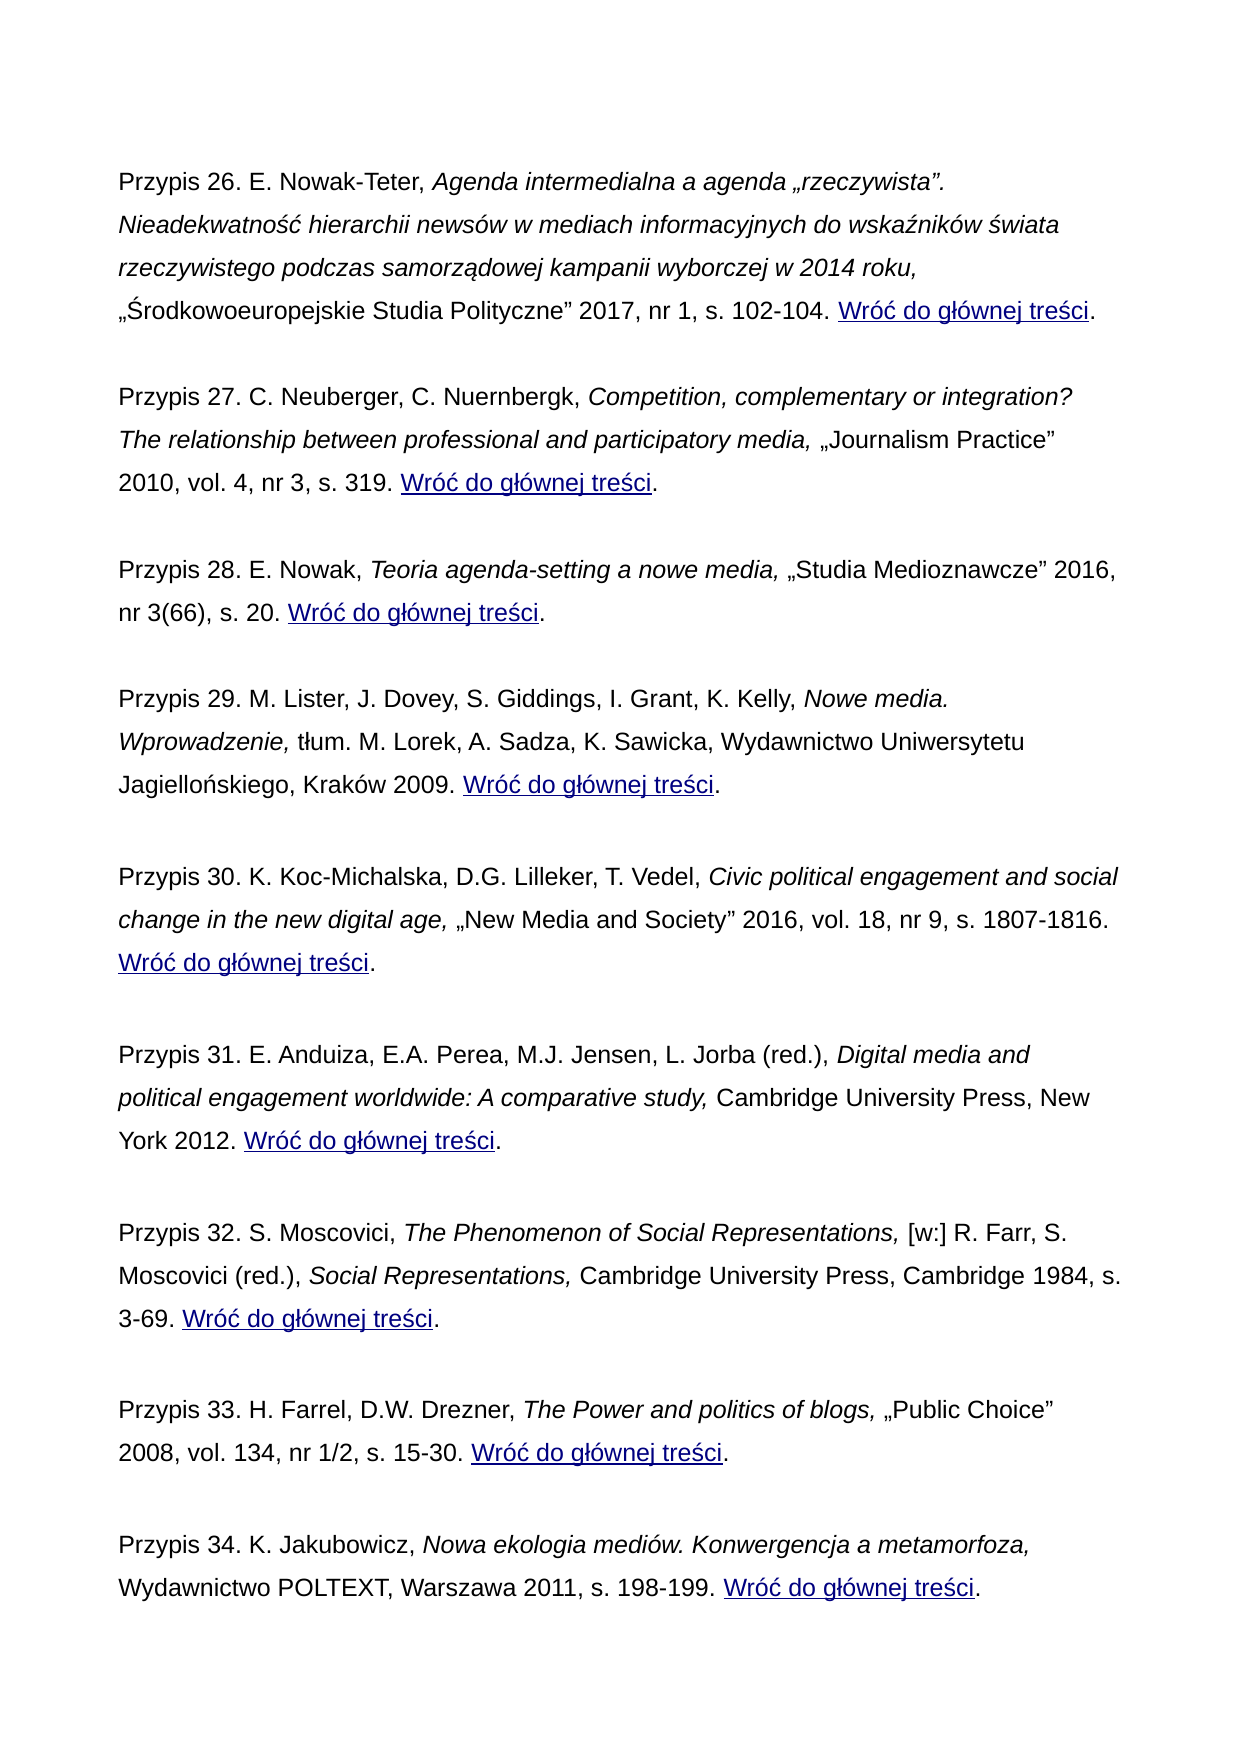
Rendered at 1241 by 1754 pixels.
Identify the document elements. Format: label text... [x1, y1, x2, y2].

text Przypis 32. S. Moscovici, The Phenomenon of Social Representations, [w:] R. Farr, S. Moscovici (red.), Social Representations, Cambridge University Press, Cambridge 1984, s. 3-69. Wróć do głównej treści. [118, 1217, 1122, 1332]
text Przypis 33. H. Farrel, D.W. Drezner, The Power and politics of blogs, „Public Choice” 2008, vol. 134, nr 1/2, s. 15-30. Wróć do głównej treści. [118, 1395, 1122, 1467]
text Przypis 31. E. Anduiza, E.A. Perea, M.J. Jensen, L. Jorba (red.), Digital media and political engagement worldwide: A comparative study, Cambridge University Press, New York 2012. Wróć do głównej treści. [118, 1040, 1122, 1155]
text Przypis 29. M. Lister, J. Dovey, S. Giddings, I. Grant, K. Kelly, Nowe media. Wprowadzenie, tłum. M. Lorek, A. Sadza, K. Sawicka, Wydawnictwo Uniwersytetu Jagiellońskiego, Kraków 2009. Wróć do głównej treści. [118, 684, 1122, 799]
text Przypis 27. C. Neuberger, C. Nuernbergk, Competition, complementary or integration? The relationship between professional and participatory media, „Journalism Practice” 2010, vol. 4, nr 3, s. 319. Wróć do głównej treści. [118, 382, 1122, 497]
text Przypis 34. K. Jakubowicz, Nowa ekologia mediów. Konwergencja a metamorfoza, Wydawnictwo POLTEXT, Warszawa 2011, s. 198-199. Wróć do głównej treści. [118, 1530, 1122, 1602]
text Przypis 26. E. Nowak-Teter, Agenda intermedialna a agenda „rzeczywista”. Nieadekwatność hierarchii newsów w mediach informacyjnych do wskaźników świata rzeczywistego podczas samorządowej kampanii wyborczej w 2014 roku, „Środkowoeuropejskie Studia Polityczne” 2017, nr 1, s. 102-104. Wróć do głównej treści. [118, 167, 1122, 325]
text Przypis 30. K. Koc-Michalska, D.G. Lilleker, T. Vedel, Civic political engagement and social change in the new digital age, „New Media and Society” 2016, vol. 18, nr 9, s. 1807-1816. Wróć do głównej treści. [118, 862, 1122, 977]
text Przypis 28. E. Nowak, Teoria agenda-setting a nowe media, „Studia Medioznawcze” 2016, nr 3(66), s. 20. Wróć do głównej treści. [118, 555, 1122, 627]
